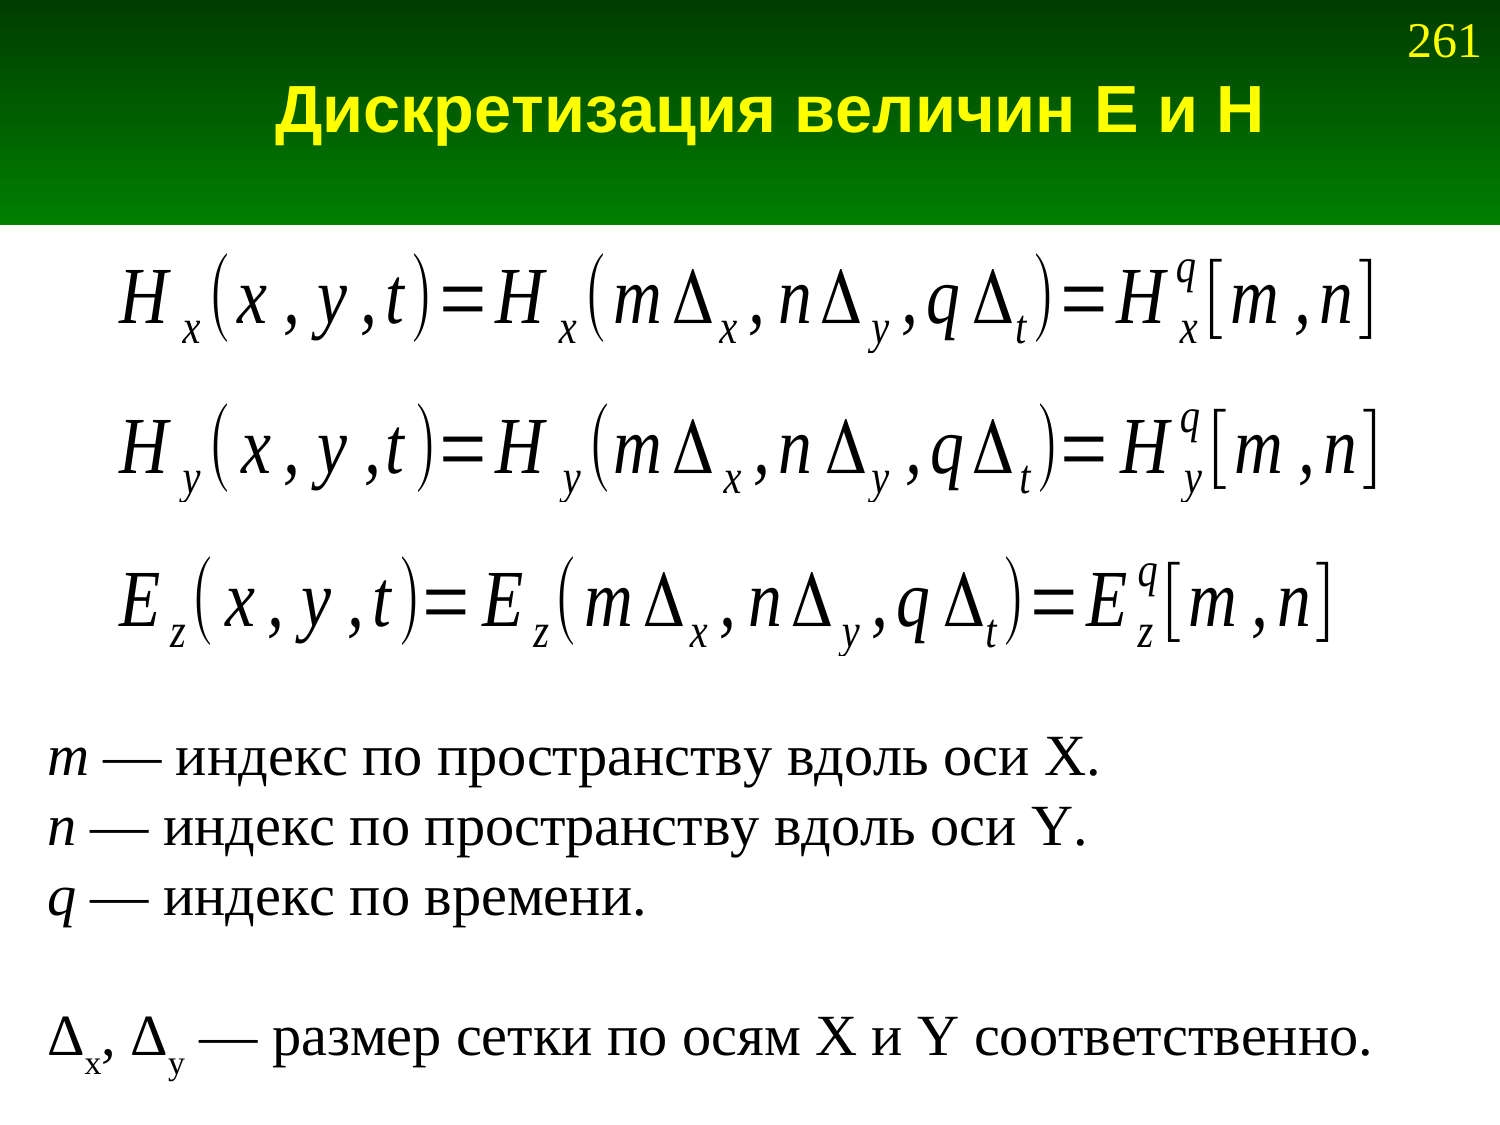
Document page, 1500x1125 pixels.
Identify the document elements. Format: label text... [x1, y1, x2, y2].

chart [98, 387, 1398, 502]
chart [98, 237, 1394, 353]
title Дискретизация величин E и H [100, 7, 1441, 204]
text_box m — индекс по пространству вдоль оси X. n — индекс по пространству вдоль оси Y. q — индекс по времени. Δx, Δy — размер сетки по осям X и Y соответственно. [32, 710, 1410, 1090]
chart [98, 540, 1351, 656]
